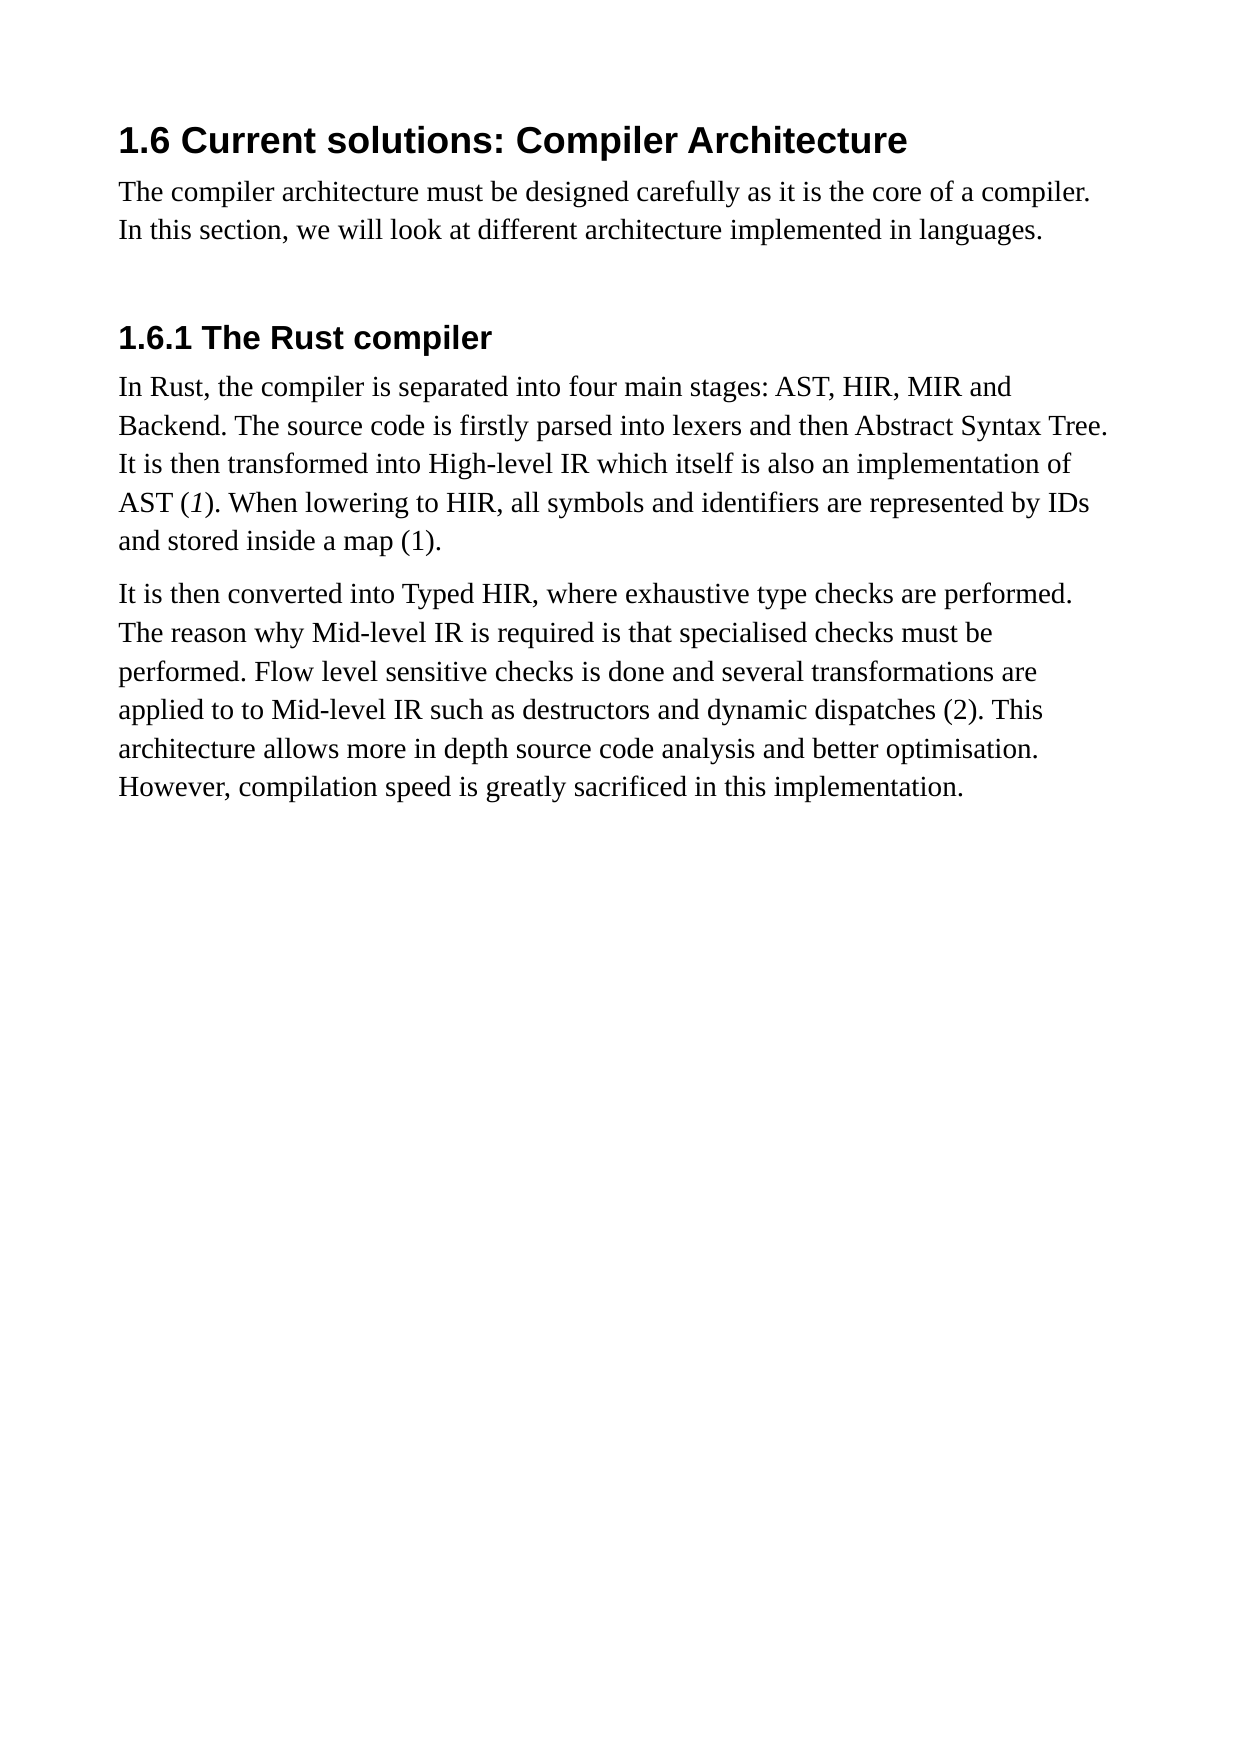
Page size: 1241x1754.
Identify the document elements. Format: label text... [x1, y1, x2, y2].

text The compiler architecture must be designed carefully as it is the core of a compiler. In this section, we will look at different architecture implemented in languages. [118, 174, 1122, 246]
subtitle 1.6.1 The Rust compiler [118, 318, 1122, 357]
text It is then converted into Typed HIR, where exhaustive type checks are performed. The reason why Mid-level IR is required is that specialised checks must be performed. Flow level sensitive checks is done and several transformations are applied to to Mid-level IR such as destructors and dynamic dispatches (2). This architecture allows more in depth source code analysis and better optimisation. However, compilation speed is greatly sacrificed in this implementation. [118, 577, 1122, 803]
subtitle 1.6 Current solutions: Compiler Architecture [118, 118, 1122, 161]
text In Rust, the compiler is separated into four main stages: AST, HIR, MIR and Backend. The source code is firstly parsed into lexers and then Abstract Syntax Tree. It is then transformed into High-level IR which itself is also an implementation of AST (1). When lowering to HIR, all symbols and identifiers are represented by IDs and stored inside a map (1). [118, 369, 1122, 557]
